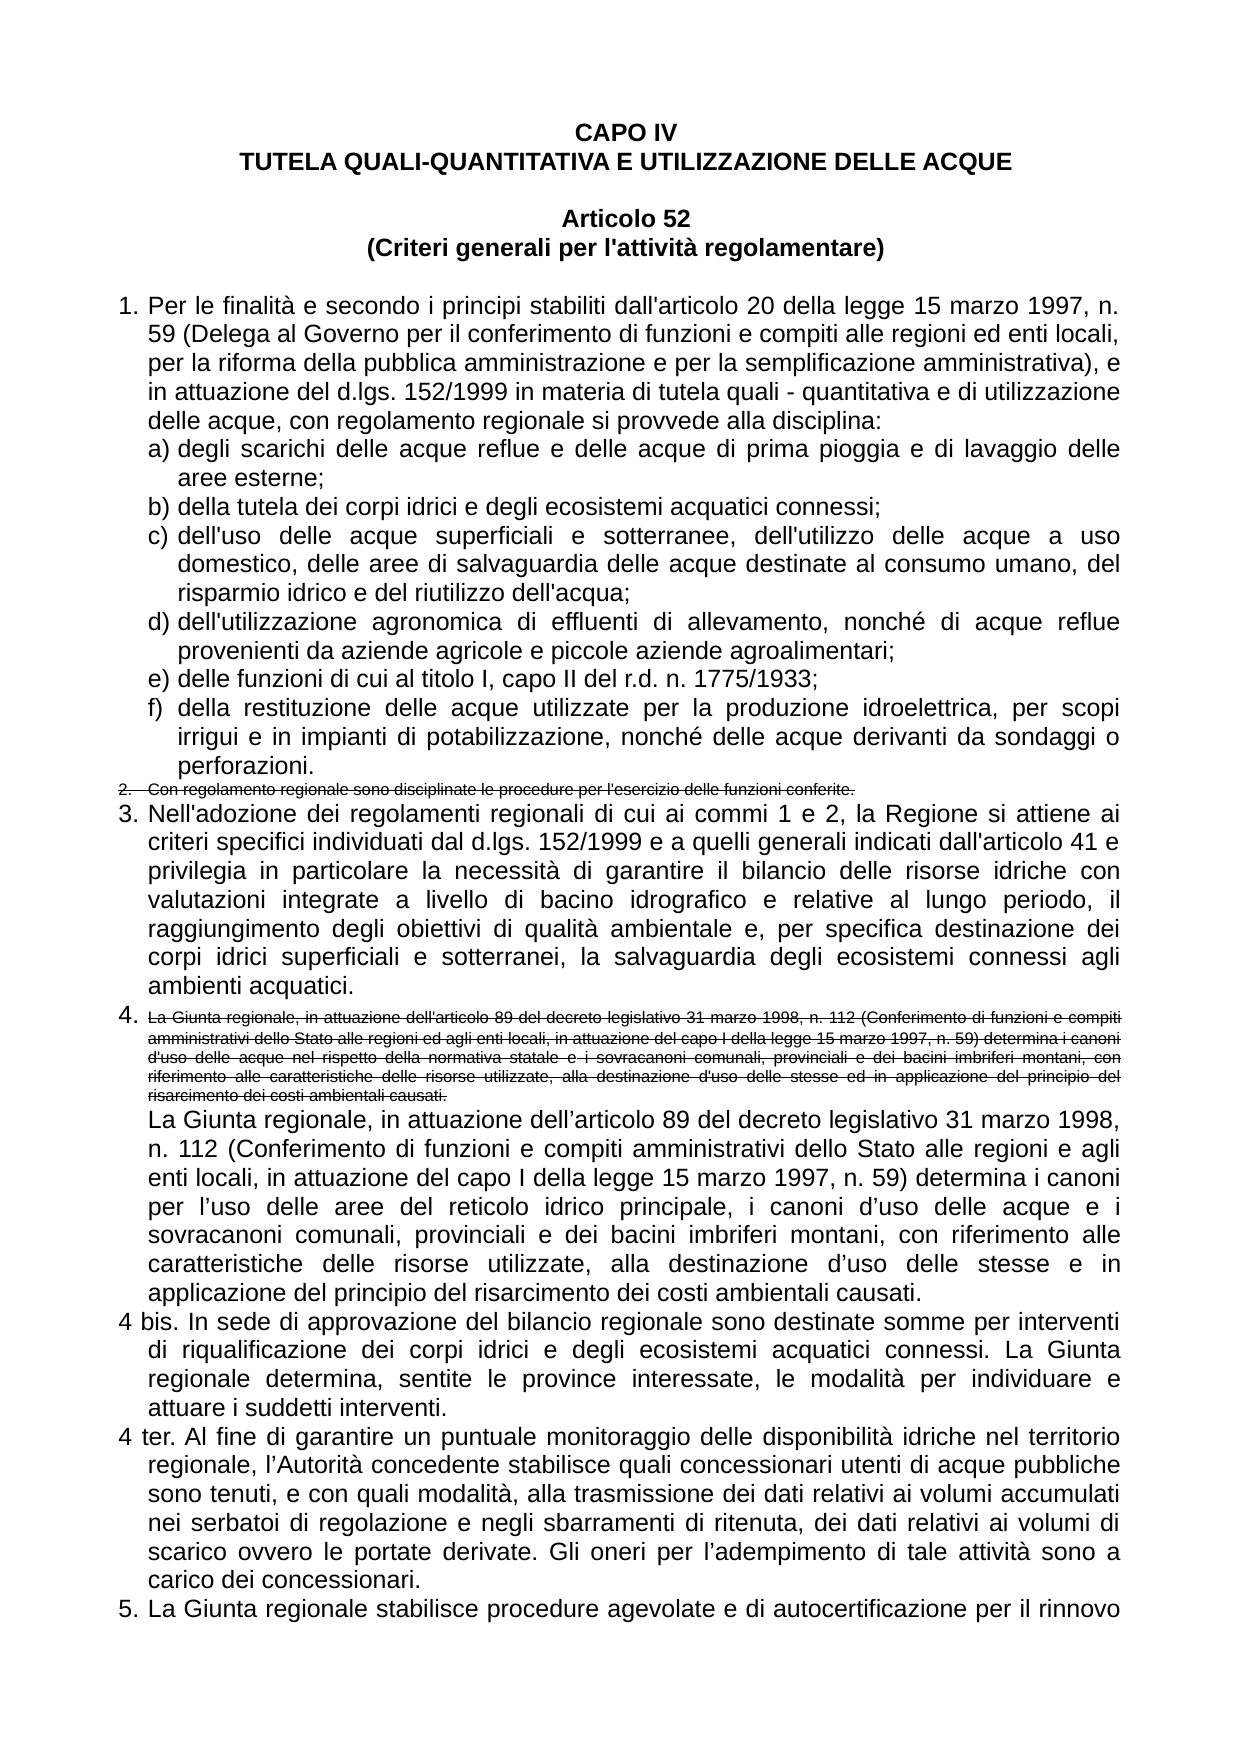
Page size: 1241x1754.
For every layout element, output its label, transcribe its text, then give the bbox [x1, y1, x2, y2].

text a) degli scarichi delle acque reflue e delle acque di prima pioggia e di lavaggio delle aree esterne; [148, 434, 1122, 492]
text 1. Per le finalità e secondo i principi stabiliti dall'articolo 20 della legge 15 marzo 1997, n. 59 (Delega al Governo per il conferimento di funzioni e compiti alle regioni ed enti locali, per la riforma della pubblica amministrazione e per la semplificazione amministrativa), e in attuazione del d.lgs. 152/1999 in materia di tutela quali - quantitativa e di utilizzazione delle acque, con regolamento regionale si provvede alla disciplina: [118, 291, 1122, 434]
text 2. Con regolamento regionale sono disciplinate le procedure per l'esercizio delle funzioni conferite. [118, 779, 1122, 798]
text 4 ter. Al fine di garantire un puntuale monitoraggio delle disponibilità idriche nel territorio regionale, l’Autorità concedente stabilisce quali concessionari utenti di acque pubbliche sono tenuti, e con quali modalità, alla trasmissione dei dati relativi ai volumi accumulati nei serbatoi di regolazione e negli sbarramenti di ritenuta, dei dati relativi ai volumi di scarico ovvero le portate derivate. Gli oneri per l’adempimento di tale attività sono a carico dei concessionari. [118, 1421, 1122, 1594]
text c) dell'uso delle acque superficiali e sotterranee, dell'utilizzo delle acque a uso domestico, delle aree di salvaguardia delle acque destinate al consumo umano, del risparmio idrico e del riutilizzo dell'acqua; [148, 521, 1122, 607]
text CAPO IV [130, 118, 1122, 147]
text 3. Nell'adozione dei regolamenti regionali di cui ai commi 1 e 2, la Regione si attiene ai criteri specifici individuati dal d.lgs. 152/1999 e a quelli generali indicati dall'articolo 41 e privilegia in particolare la necessità di garantire il bilancio delle risorse idriche con valutazioni integrate a livello di bacino idrografico e relative al lungo periodo, il raggiungimento degli obiettivi di qualità ambientale e, per specifica destinazione dei corpi idrici superficiali e sotterranei, la salvaguardia degli ecosistemi connessi agli ambienti acquatici. [118, 798, 1122, 1000]
text e) delle funzioni di cui al titolo I, capo II del r.d. n. 1775/1933; [148, 664, 1122, 693]
text 5. La Giunta regionale stabilisce procedure agevolate e di autocertificazione per il rinnovo [118, 1594, 1122, 1623]
text (Criteri generali per l'attività regolamentare) [130, 233, 1122, 262]
text La Giunta regionale, in attuazione dell’articolo 89 del decreto legislativo 31 marzo 1998, n. 112 (Conferimento di funzioni e compiti amministrativi dello Stato alle regioni e agli enti locali, in attuazione del capo I della legge 15 marzo 1997, n. 59) determina i canoni per l’uso delle aree del reticolo idrico principale, i canoni d’uso delle acque e i sovracanoni comunali, provinciali e dei bacini imbriferi montani, con riferimento alle caratteristiche delle risorse utilizzate, alla destinazione d’uso delle stesse e in applicazione del principio del risarcimento dei costi ambientali causati. [118, 1105, 1122, 1306]
text f) della restituzione delle acque utilizzate per la produzione idroelettrica, per scopi irrigui e in impianti di potabilizzazione, nonché delle acque derivanti da sondaggi o perforazioni. [148, 693, 1122, 779]
text 4 bis. In sede di approvazione del bilancio regionale sono destinate somme per interventi di riqualificazione dei corpi idrici e degli ecosistemi acquatici connessi. La Giunta regionale determina, sentite le province interessate, le modalità per individuare e attuare i suddetti interventi. [118, 1306, 1122, 1421]
text d) dell'utilizzazione agronomica di effluenti di allevamento, nonché di acque reflue provenienti da aziende agricole e piccole aziende agroalimentari; [148, 607, 1122, 664]
text 4. La Giunta regionale, in attuazione dell'articolo 89 del decreto legislativo 31 marzo 1998, n. 112 (Conferimento di funzioni e compiti amministrativi dello Stato alle regioni ed agli enti locali, in attuazione del capo I della legge 15 marzo 1997, n. 59) determina i canoni d'uso delle acque nel rispetto della normativa statale e i sovracanoni comunali, provinciali e dei bacini imbriferi montani, con riferimento alle caratteristiche delle risorse utilizzate, alla destinazione d'uso delle stesse ed in applicazione del principio del risarcimento dei costi ambientali causati. [118, 1000, 1122, 1105]
text b) della tutela dei corpi idrici e degli ecosistemi acquatici connessi; [148, 492, 1122, 521]
text TUTELA QUALI-QUANTITATIVA E UTILIZZAZIONE DELLE ACQUE [130, 147, 1122, 176]
text Articolo 52 [130, 204, 1122, 233]
